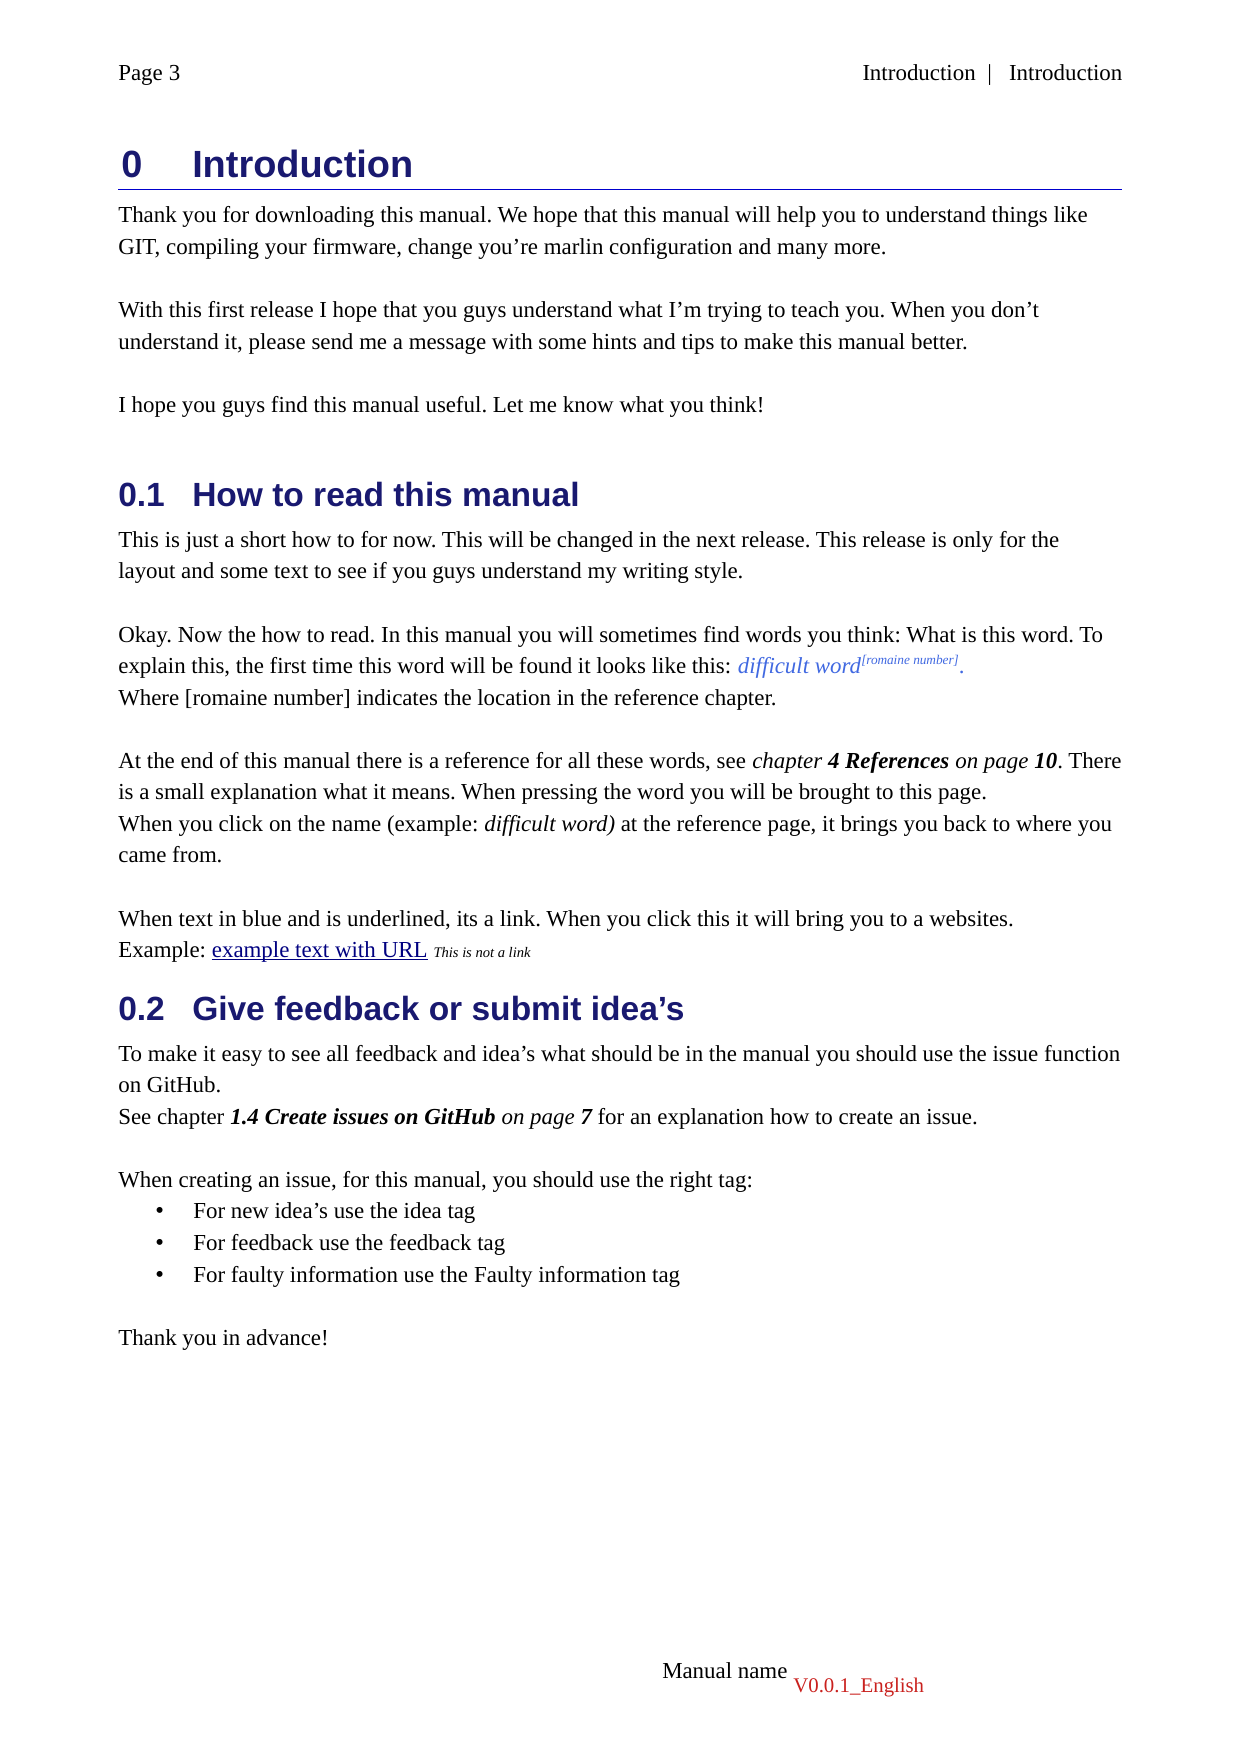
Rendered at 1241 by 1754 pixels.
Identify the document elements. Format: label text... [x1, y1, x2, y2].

list For new idea’s use the idea tag [156, 1198, 1122, 1224]
text I hope you guys find this manual useful. Let me know what you think! [118, 391, 1122, 417]
text When creating an issue, for this manual, you should use the right tag: [118, 1166, 1122, 1192]
subtitle Introduction [118, 139, 1122, 189]
text With this first release I hope that you guys understand what I’m trying to teach you. When you don’t understand it, please send me a message with some hints and tips to make this manual better. [118, 296, 1122, 354]
subtitle How to read this manual [118, 475, 1122, 513]
text Thank you in advance! [118, 1324, 1122, 1350]
list For faulty information use the Faulty information tag [156, 1261, 1122, 1287]
text To make it easy to see all feedback and idea’s what should be in the manual you should use the issue function on GitHub. See chapter 1.4 Create issues on GitHub on page 7 for an explanation how to create an issue. [118, 1040, 1122, 1129]
subtitle Give feedback or submit idea’s [118, 989, 1122, 1027]
list For feedback use the feedback tag [156, 1229, 1122, 1256]
text When text in blue and is underlined, its a link. When you click this it will bring you to a websites. Example: example text with URL This is not a link [118, 905, 1122, 963]
text This is just a short how to for now. This will be changed in the next release. This release is only for the layout and some text to see if you guys understand my writing style. [118, 526, 1122, 584]
text Thank you for downloading this manual. We hope that this manual will help you to understand things like GIT, compiling your firmware, change you’re marlin configuration and many more. [118, 201, 1122, 259]
text Okay. Now the how to read. In this manual you will sometimes find words you think: What is this word. To explain this, the first time this word will be found it looks like this: difficult word[romaine number]. Where [romaine number] indicates the location in the reference chapter. [118, 621, 1122, 710]
text At the end of this manual there is a reference for all these words, see chapter 4 References on page 10. There is a small explanation what it means. When pressing the word you will be brought to this page. When you click on the name (example: difficult word) at the reference page, it brings you back to where you came from. [118, 747, 1122, 868]
